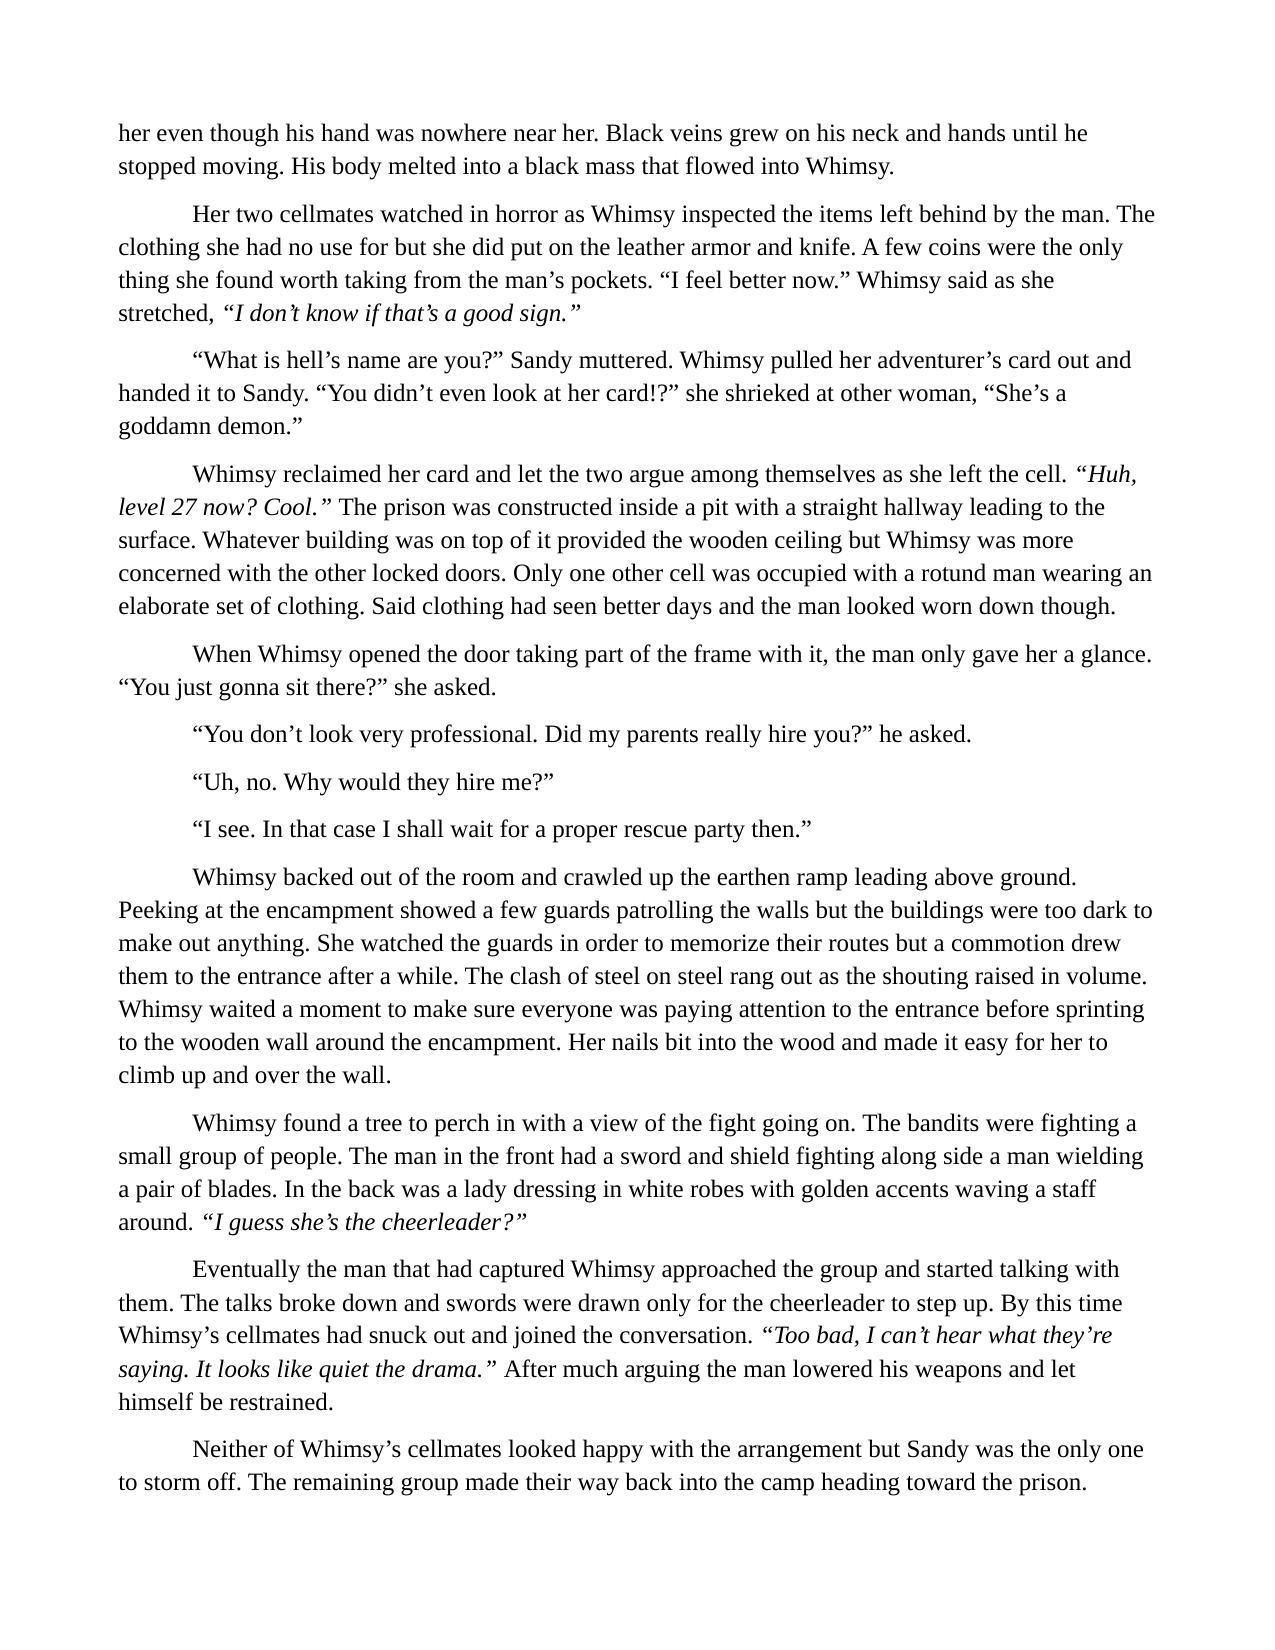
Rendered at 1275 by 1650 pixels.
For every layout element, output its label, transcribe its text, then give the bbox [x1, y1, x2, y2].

text Whimsy found a tree to perch in with a view of the fight going on. The bandits were fighting a small group of people. The man in the front had a sword and shield fighting along side a man wielding a pair of blades. In the back was a lady dressing in white robes with golden accents waving a staff around. “I guess she’s the cheerleader?” [118, 1108, 1157, 1236]
text Her two cellmates watched in horror as Whimsy inspected the items left behind by the man. The clothing she had no use for but she did put on the leather armor and knife. A few coins were the only thing she found worth taking from the man’s pockets. “I feel better now.” Whimsy said as she stretched, “I don’t know if that’s a good sign.” [118, 199, 1157, 327]
text Eventually the man that had captured Whimsy approached the group and started talking with them. The talks broke down and swords were drawn only for the cheerleader to step up. By this time Whimsy’s cellmates had snuck out and joined the conversation. “Too bad, I can’t hear what they’re saying. It looks like quiet the drama.” After much arguing the man lowered his weapons and let himself be restrained. [118, 1254, 1157, 1415]
text “What is hell’s name are you?” Sandy muttered. Whimsy pulled her adventurer’s card out and handed it to Sandy. “You didn’t even look at her card!?” she shrieked at other woman, “She’s a goddamn demon.” [118, 345, 1157, 440]
text her even though his hand was nowhere near her. Black veins grew on his neck and hands until he stopped moving. His body melted into a black mass that flowed into Whimsy. [118, 118, 1157, 180]
text “You don’t look very professional. Did my parents really hire you?” he asked. [118, 719, 1157, 748]
text Whimsy reclaimed her card and let the two argue among themselves as she left the cell. “Huh, level 27 now? Cool.” The prison was constructed inside a pit with a straight hallway leading to the surface. Whatever building was on top of it provided the wooden ceiling but Whimsy was more concerned with the other locked doors. Only one other cell was occupied with a rotund man wearing an elaborate set of clothing. Said clothing had seen better days and the man looked worn down though. [118, 459, 1157, 620]
text Neither of Whimsy’s cellmates looked happy with the arrangement but Sandy was the only one to storm off. The remaining group made their way back into the camp heading toward the prison. [118, 1434, 1157, 1496]
text “I see. In that case I shall wait for a proper rescue party then.” [118, 814, 1157, 843]
text “Uh, no. Why would they hire me?” [118, 767, 1157, 796]
text When Whimsy opened the door taking part of the frame with it, the man only gave her a glance. “You just gonna sit there?” she asked. [118, 639, 1157, 701]
text Whimsy backed out of the room and crawled up the earthen ramp leading above ground. Peeking at the encampment showed a few guards patrolling the walls but the buildings were too dark to make out anything. She watched the guards in order to memorize their routes but a commotion drew them to the entrance after a while. The clash of steel on steel rang out as the shouting raised in volume. Whimsy waited a moment to make sure everyone was paying attention to the entrance before sprinting to the wooden wall around the encampment. Her nails bit into the wood and made it easy for her to climb up and over the wall. [118, 862, 1157, 1089]
